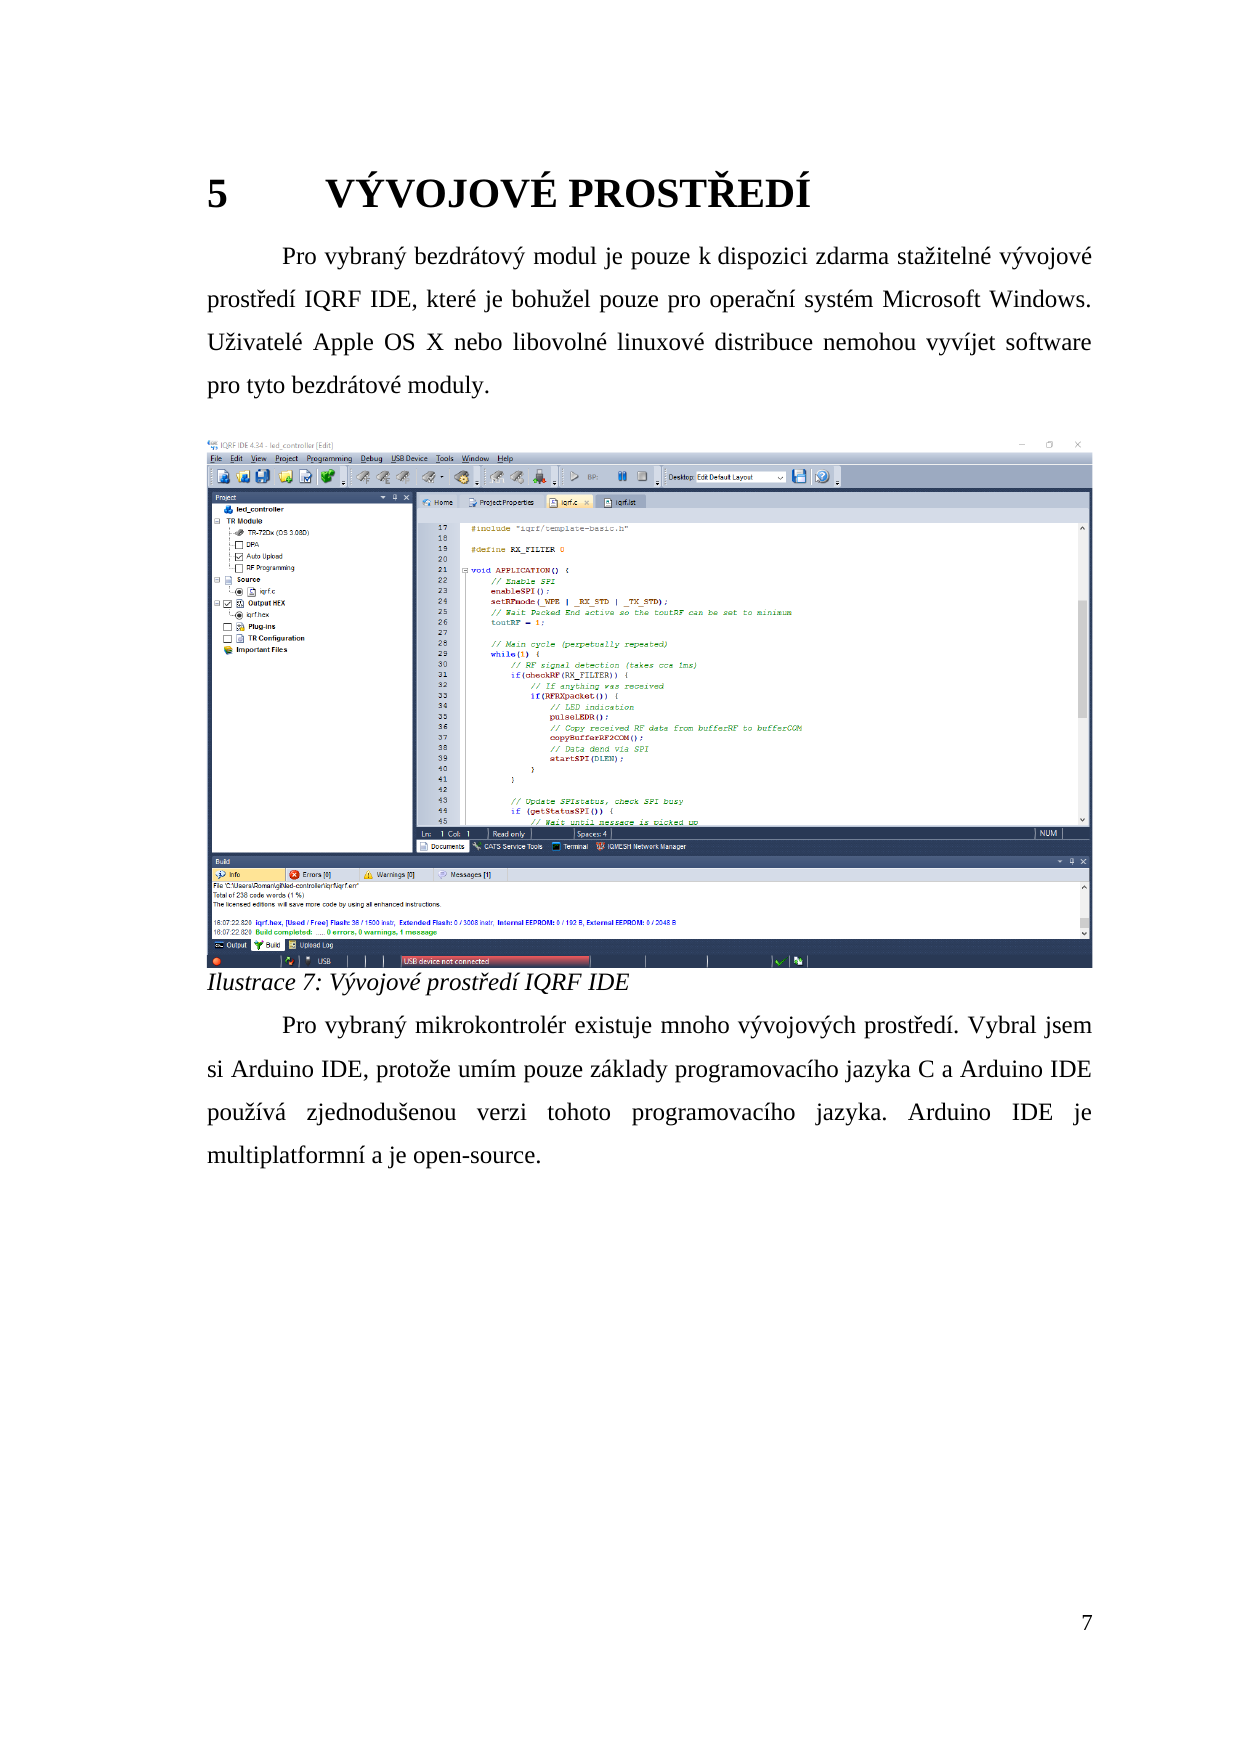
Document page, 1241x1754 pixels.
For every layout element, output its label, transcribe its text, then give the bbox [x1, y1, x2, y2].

text [207, 426, 1092, 438]
subtitle Vývojové prostředí [207, 168, 1092, 216]
text Ilustrace 7: Vývojové prostředí IQRF IDE [207, 968, 1092, 996]
text Pro vybraný bezdrátový modul je pouze k dispozici zdarma stažitelné vývojové prostředí IQRF IDE, které je bohužel pouze pro operační systém Microsoft Windows. Uživatelé Apple OS X nebo libovolné linuxové distribuce nemohou vyvíjet software pro tyto bezdrátové moduly. [207, 241, 1092, 399]
text Pro vybraný mikrokontrolér existuje mnoho vývojových prostředí. Vybral jsem si Arduino IDE, protože umím pouze základy programovacího jazyka C a Arduino IDE používá zjednodušenou verzi tohoto programovacího jazyka. Arduino IDE je multiplatformní a je open‑source. [207, 996, 1092, 1169]
picture [206, 438, 1093, 968]
